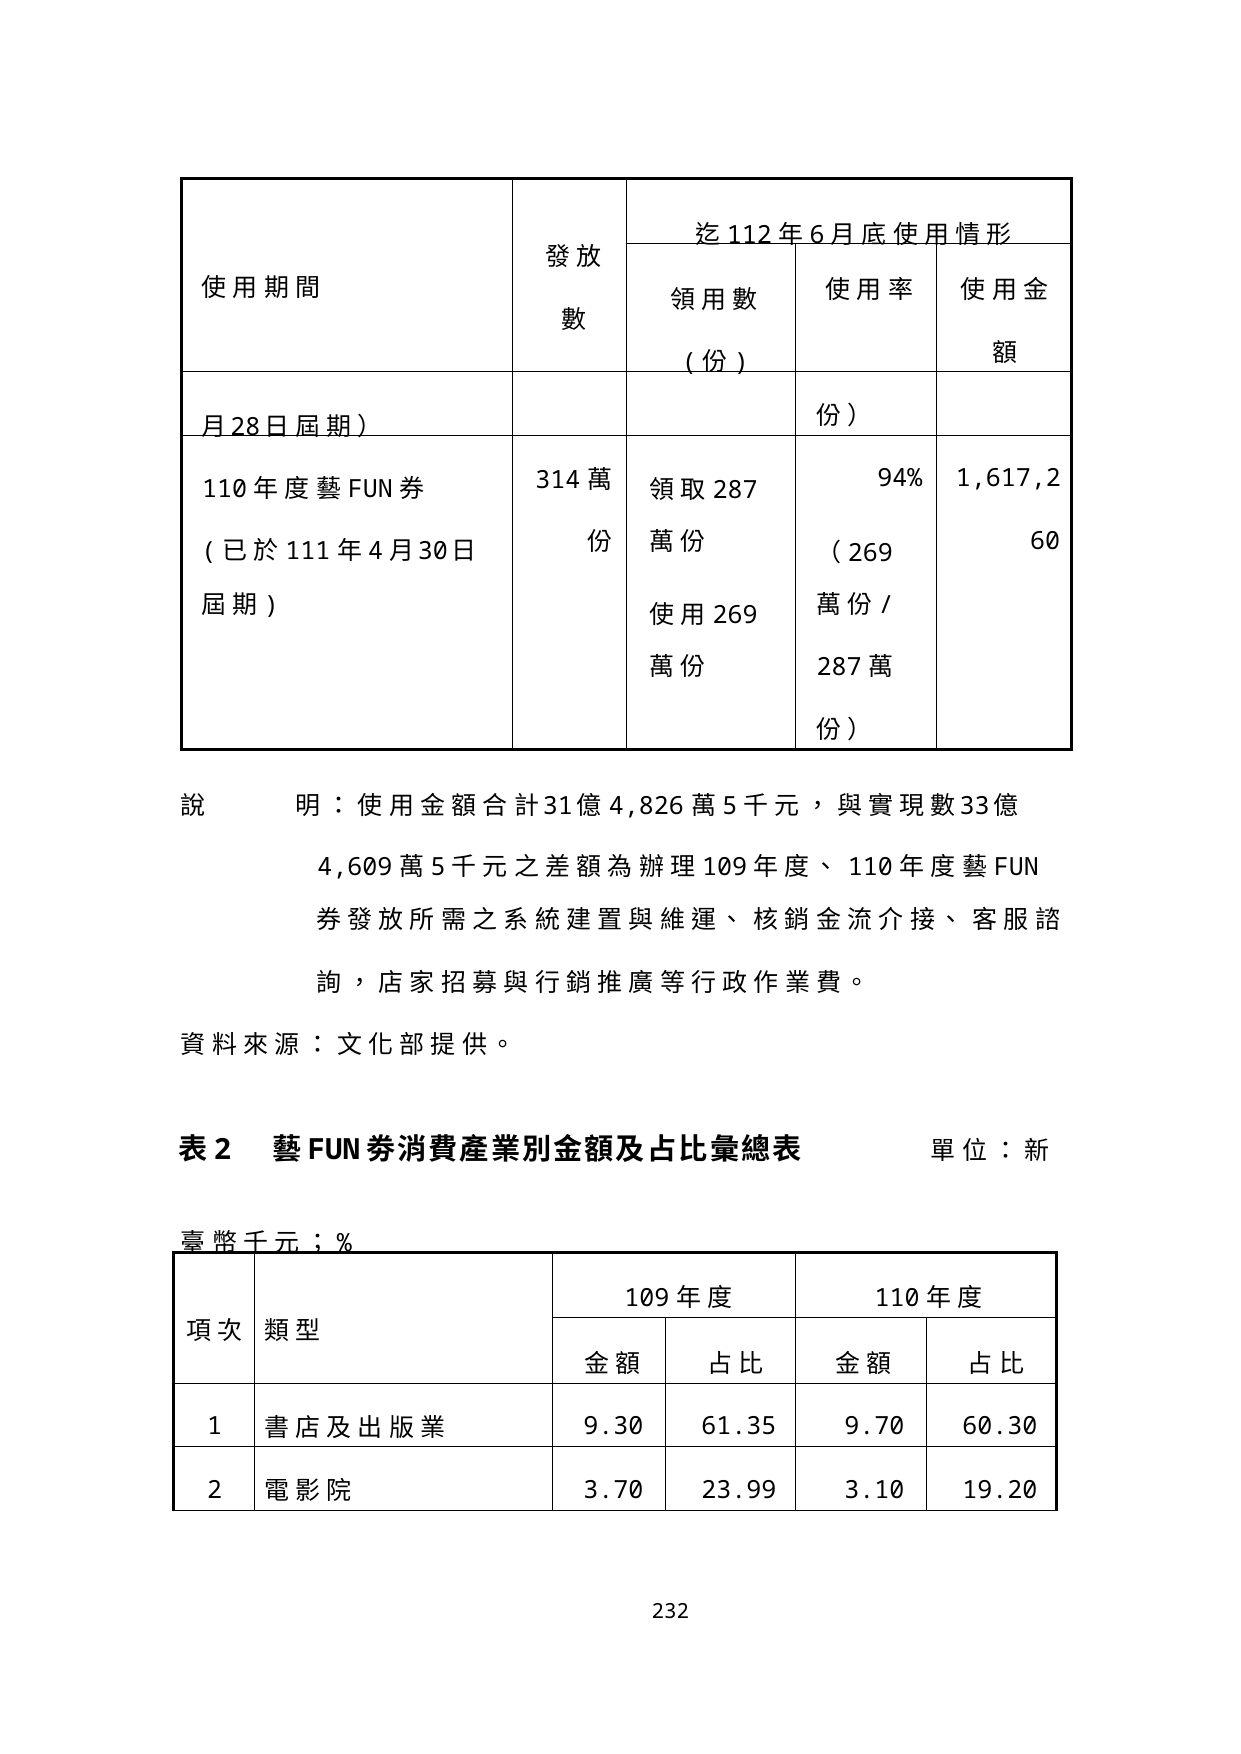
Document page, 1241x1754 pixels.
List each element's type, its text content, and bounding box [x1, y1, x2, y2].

text 說 明：使用金額合計31億4,826萬5千元，與實現數33億4,609萬5千元之差額為辦理109年度、110年度藝FUN券發放所需之系統建置與維運、核銷金流介接、客服諮詢，店家招募與行銷推廣等行政作業費。 [177, 751, 1063, 1001]
text 表2 藝FUN劵消費產業別金額及占比彙總表 單位：新臺幣千元；% [177, 1064, 1063, 1251]
table_cell 占比 [927, 1318, 1055, 1382]
table_cell 9.70 [796, 1384, 926, 1446]
table_cell 份） [796, 372, 936, 434]
table_cell 使用率 [796, 244, 936, 371]
table_cell 19.20 [927, 1447, 1055, 1509]
table_cell 94% （269萬份/287萬份） [796, 436, 936, 748]
table_header 110年度 [796, 1254, 1055, 1317]
table_header 項次 [175, 1254, 254, 1382]
table_cell 61.35 [666, 1384, 795, 1446]
table_cell 314萬份 [513, 436, 626, 748]
table_cell [513, 372, 626, 434]
table_cell [627, 372, 795, 434]
table_cell 2 [175, 1447, 254, 1509]
table_cell 金額 [796, 1318, 926, 1382]
table_cell 60.30 [927, 1384, 1055, 1446]
table_cell 23.99 [666, 1447, 795, 1509]
table_cell 1 [175, 1384, 254, 1446]
table_header 發放數 [513, 180, 626, 371]
table_header 類型 [255, 1254, 552, 1382]
table_cell [937, 372, 1070, 434]
table_cell 書店及出版業 [255, 1384, 552, 1446]
table_header 迄112年6月底使用情形 [627, 180, 1070, 243]
table_cell 110年度藝FUN券 (已於111年4月30日屆期) [183, 436, 512, 748]
table_cell 領取287萬份 使用269萬份 [627, 436, 795, 748]
text 資料來源：文化部提供。 [177, 1001, 1063, 1064]
table_cell 金額 [553, 1318, 665, 1382]
table_cell 領用數(份) [627, 244, 795, 371]
table_header 使用期間 [183, 180, 512, 371]
table_cell 3.10 [796, 1447, 926, 1509]
table_cell 3.70 [553, 1447, 665, 1509]
table_cell 1,617,260 [937, 436, 1070, 748]
table_header 109年度 [553, 1254, 795, 1317]
table_cell 9.30 [553, 1384, 665, 1446]
table_cell 使用金額 [937, 244, 1070, 371]
table_cell 電影院 [255, 1447, 552, 1509]
table_cell 月28日屆期） [183, 372, 512, 434]
table_cell 占比 [666, 1318, 795, 1382]
